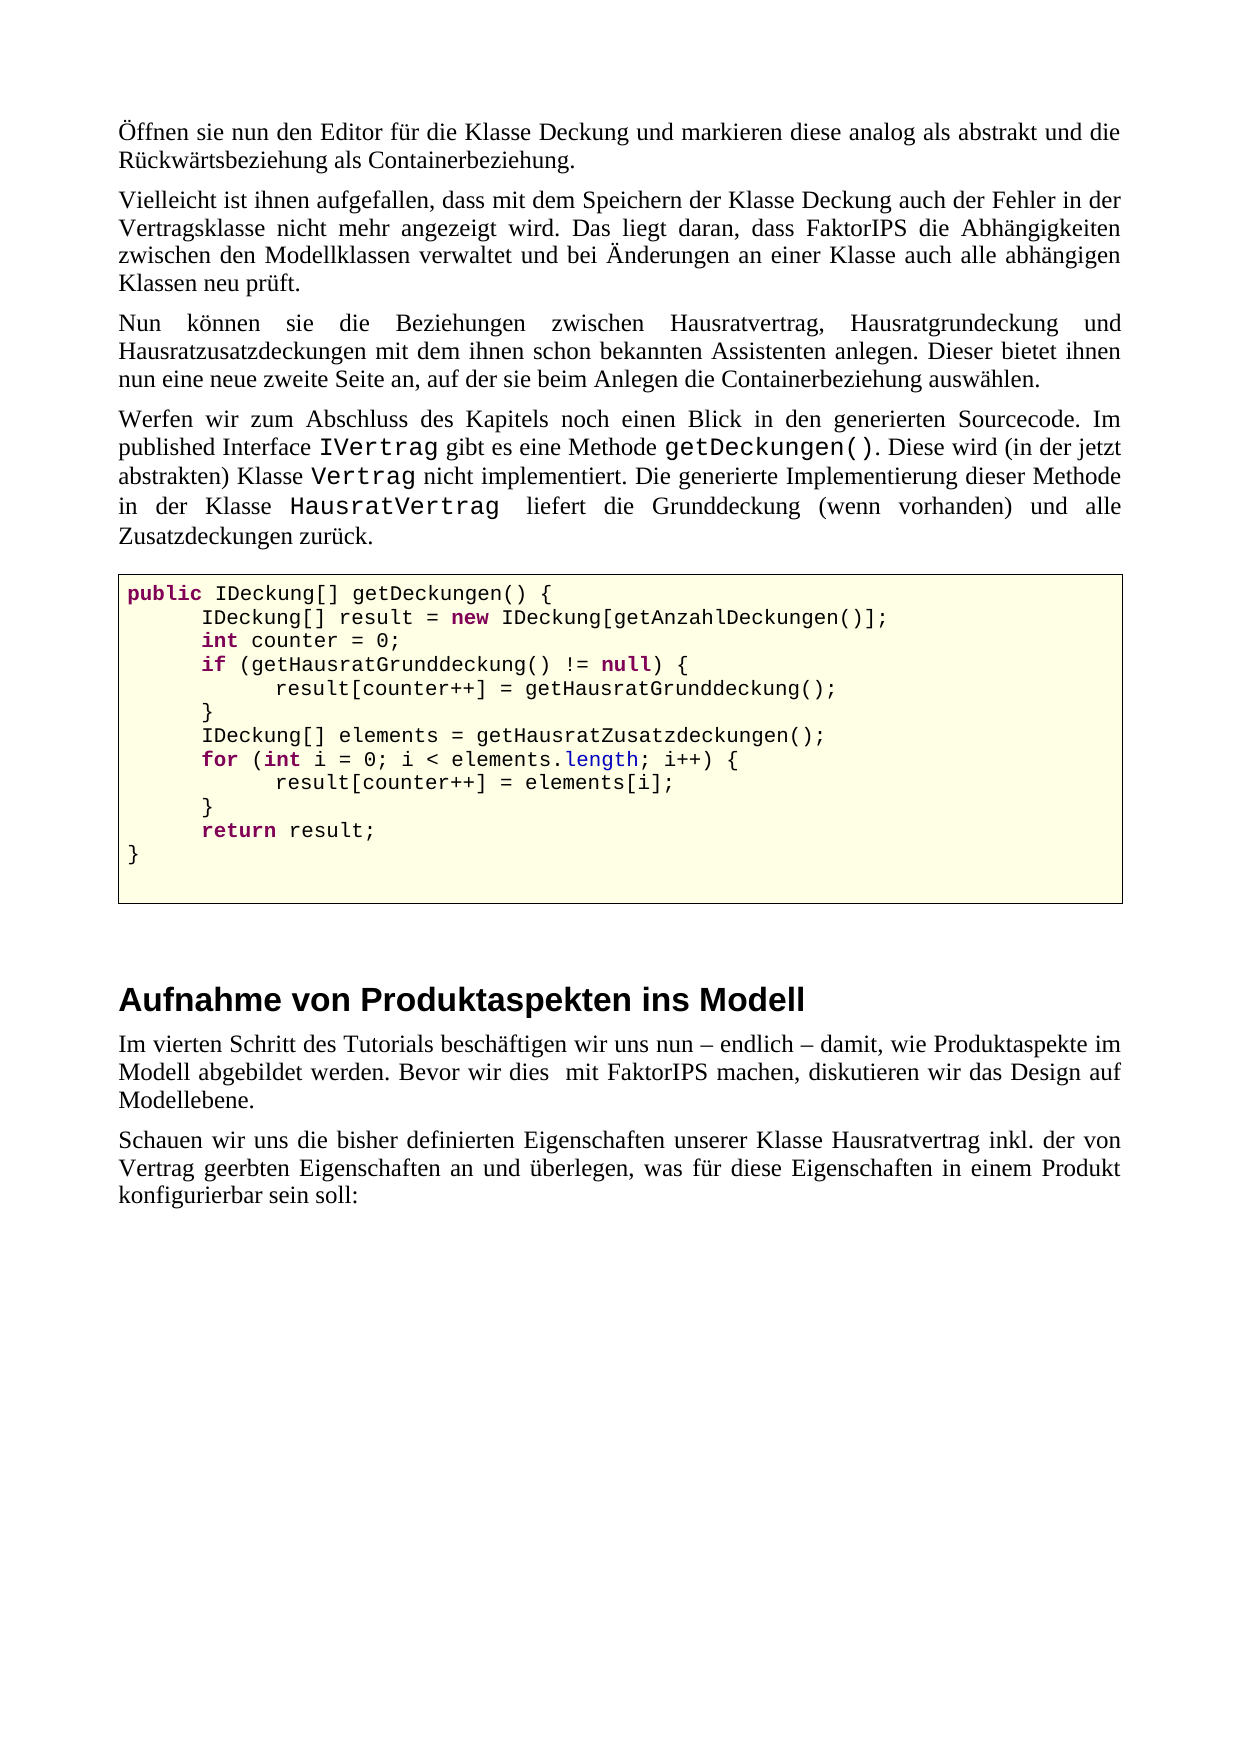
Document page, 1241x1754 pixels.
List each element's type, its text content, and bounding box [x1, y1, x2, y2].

text result[counter++] = getHausratGrunddeckung(); [127, 678, 1113, 701]
text result[counter++] = elements[i]; [127, 772, 1113, 796]
text int counter = 0; [127, 630, 1113, 654]
text Im vierten Schritt des Tutorials beschäftigen wir uns nun – endlich – damit, wie Produktaspekte im Modell abgebildet werden. Bevor wir dies mit FaktorIPS machen, diskutieren wir das Design auf Modellebene. [118, 1031, 1122, 1114]
subtitle Aufnahme von Produktaspekten ins Modell [118, 981, 1122, 1018]
text IDeckung[] elements = getHausratZusatzdeckungen(); [127, 725, 1113, 749]
text Schauen wir uns die bisher definierten Eigenschaften unserer Klasse Hausratvertrag inkl. der von Vertrag geerbten Eigenschaften an und überlegen, was für diese Eigenschaften in einem Produkt konfigurierbar sein soll: [118, 1126, 1122, 1209]
text for (int i = 0; i < elements.length; i++) { [127, 749, 1113, 772]
text IDeckung[] result = new IDeckung[getAnzahlDeckungen()]; [127, 607, 1113, 630]
text public IDeckung[] getDeckungen() { [127, 583, 1113, 607]
text if (getHausratGrunddeckung() != null) { [127, 654, 1113, 678]
text Vielleicht ist ihnen aufgefallen, dass mit dem Speichern der Klasse Deckung auch der Fehler in der Vertragsklasse nicht mehr angezeigt wird. Das liegt daran, dass FaktorIPS die Abhängigkeiten zwischen den Modellklassen verwaltet und bei Änderungen an einer Klasse auch alle abhängigen Klassen neu prüft. [118, 186, 1122, 297]
text Nun können sie die Beziehungen zwischen Hausratvertrag, Hausratgrundeckung und Hausratzusatzdeckungen mit dem ihnen schon bekannten Assistenten anlegen. Dieser bietet ihnen nun eine neue zweite Seite an, auf der sie beim Anlegen die Containerbeziehung auswählen. [118, 309, 1122, 392]
text return result; [127, 819, 1113, 843]
text Öffnen sie nun den Editor für die Klasse Deckung und markieren diese analog als abstrakt und die Rückwärtsbeziehung als Containerbeziehung. [118, 118, 1122, 173]
text } [127, 796, 1113, 819]
text } [127, 701, 1113, 725]
text } [127, 843, 1113, 867]
text Werfen wir zum Abschluss des Kapitels noch einen Blick in den generierten Sourcecode. Im published Interface IVertrag gibt es eine Methode getDeckungen(). Diese wird (in der jetzt abstrakten) Klasse Vertrag nicht implementiert. Die generierte Implementierung dieser Methode in der Klasse HausratVertrag liefert die Grunddeckung (wenn vorhanden) und alle Zusatzdeckungen zurück. [118, 405, 1122, 550]
